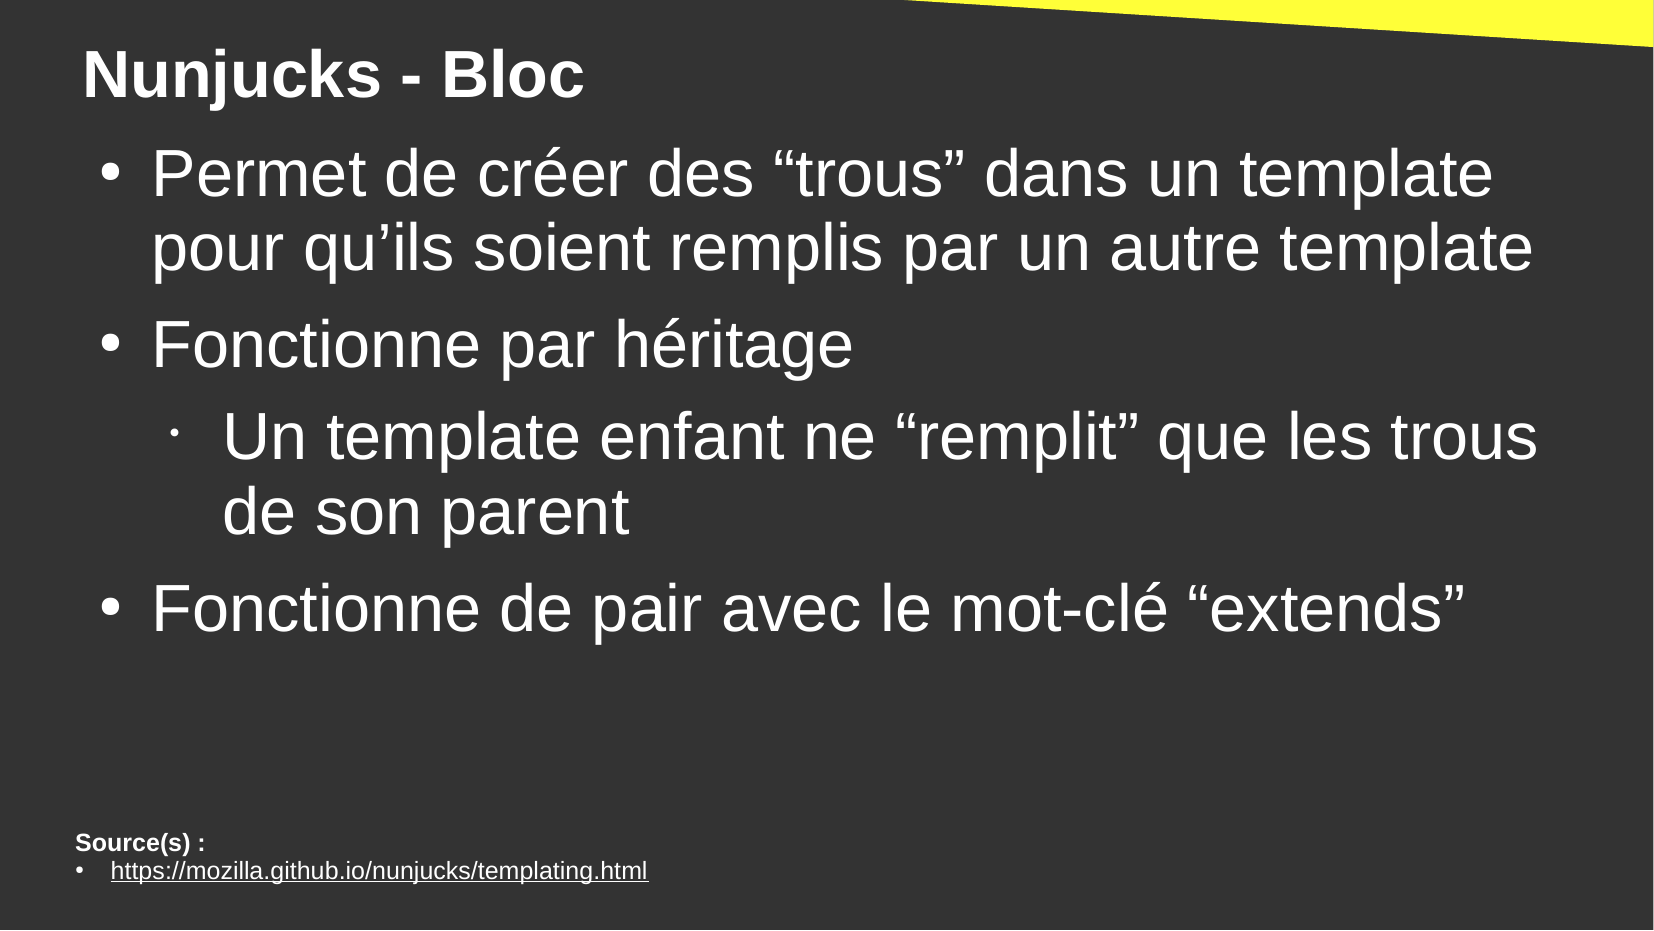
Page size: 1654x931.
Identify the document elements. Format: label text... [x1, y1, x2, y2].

title Nunjucks - Bloc [82, 37, 1571, 112]
list Permet de créer des “trous” dans un template pour qu’ils soient remplis par un autre template Fonctionne par héritage Un template enfant ne “remplit” que les trous de son parent Fonctionne de pair avec le mot-clé “extends” [80, 135, 1620, 768]
text_box [904, 0, 1654, 48]
text_box Source(s) : https://mozilla.github.io/nunjucks/templating.html [60, 821, 1546, 931]
